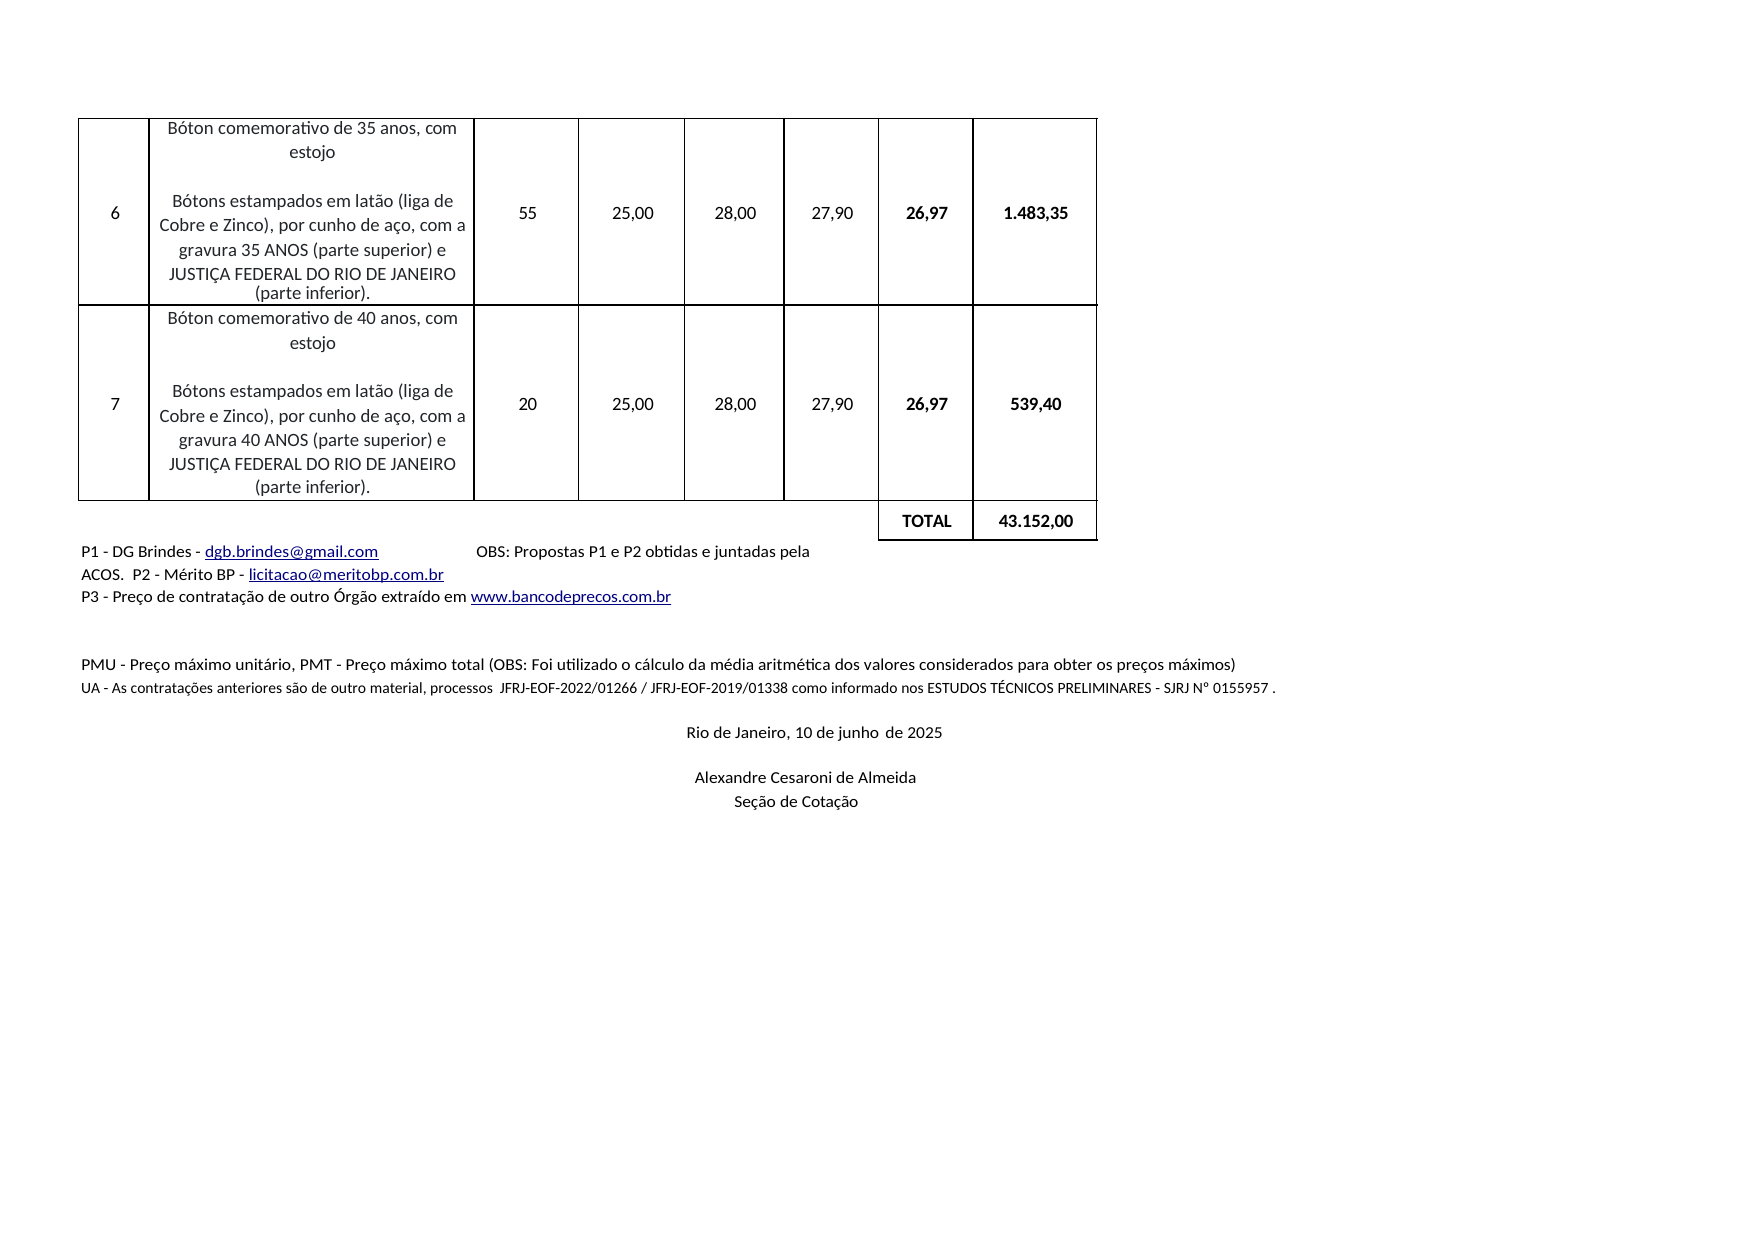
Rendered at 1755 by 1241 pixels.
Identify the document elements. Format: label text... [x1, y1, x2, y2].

table_cell 43.152,00 [974, 501, 1096, 539]
text Seção de Cotação [89, 791, 1503, 811]
text PMU - Preço máximo unitário, PMT - Preço máximo total (OBS: Foi utilizado o cálculo da média aritmética dos valores considerados para obter os preços máximos) [81, 654, 1503, 675]
table_cell TOTAL [879, 501, 972, 539]
text Rio de Janeiro, 10 de junho de 2025 Alexandre Cesaroni de Almeida [686, 698, 1006, 788]
table_cell 28,00 [685, 306, 783, 500]
table_header 1.483,35 [974, 119, 1096, 304]
table_cell 26,97 [879, 306, 972, 500]
table_header 27,90 [785, 119, 878, 304]
table_cell 7 [79, 306, 148, 500]
table_header 55 [475, 119, 578, 304]
table_header 26,97 [879, 119, 972, 304]
table_cell 20 [475, 306, 578, 500]
text UA - As contratações anteriores são de outro material, processos JFRJ-EOF-2022/01266 / JFRJ-EOF-2019/01338 como informado nos ESTUDOS TÉCNICOS PRELIMINARES - SJRJ Nº 0155957 . [81, 678, 1503, 697]
table_cell Bóton comemorativo de 40 anos, com estojo Bótons estampados em latão (liga de Cobre e Zinco), por cunho de aço, com a gravura 40 ANOS (parte superior) e JUSTIÇA FEDERAL DO RIO DE JANEIRO (parte inferior). [150, 306, 473, 500]
table_header 25,00 [579, 119, 684, 304]
table_cell 539,40 [974, 306, 1096, 500]
table_header 6 [79, 119, 148, 304]
table_cell [79, 501, 878, 539]
table_header 28,00 [685, 119, 783, 304]
table_header Bóton comemorativo de 35 anos, com estojo Bótons estampados em latão (liga de Cobre e Zinco), por cunho de aço, com a gravura 35 ANOS (parte superior) e JUSTIÇA FEDERAL DO RIO DE JANEIRO (parte inferior). [150, 119, 473, 304]
table_cell 27,90 [785, 306, 878, 500]
text P3 - Preço de contratação de outro Órgão extraído em www.bancodeprecos.com.br [81, 586, 1503, 607]
text P1 - DG Brindes - dgb.brindes@gmail.com OBS: Propostas P1 e P2 obtidas e juntadas pela ACOS. P2 - Mérito BP - licitacao@meritobp.com.br [81, 541, 853, 584]
table_cell 25,00 [579, 306, 684, 500]
